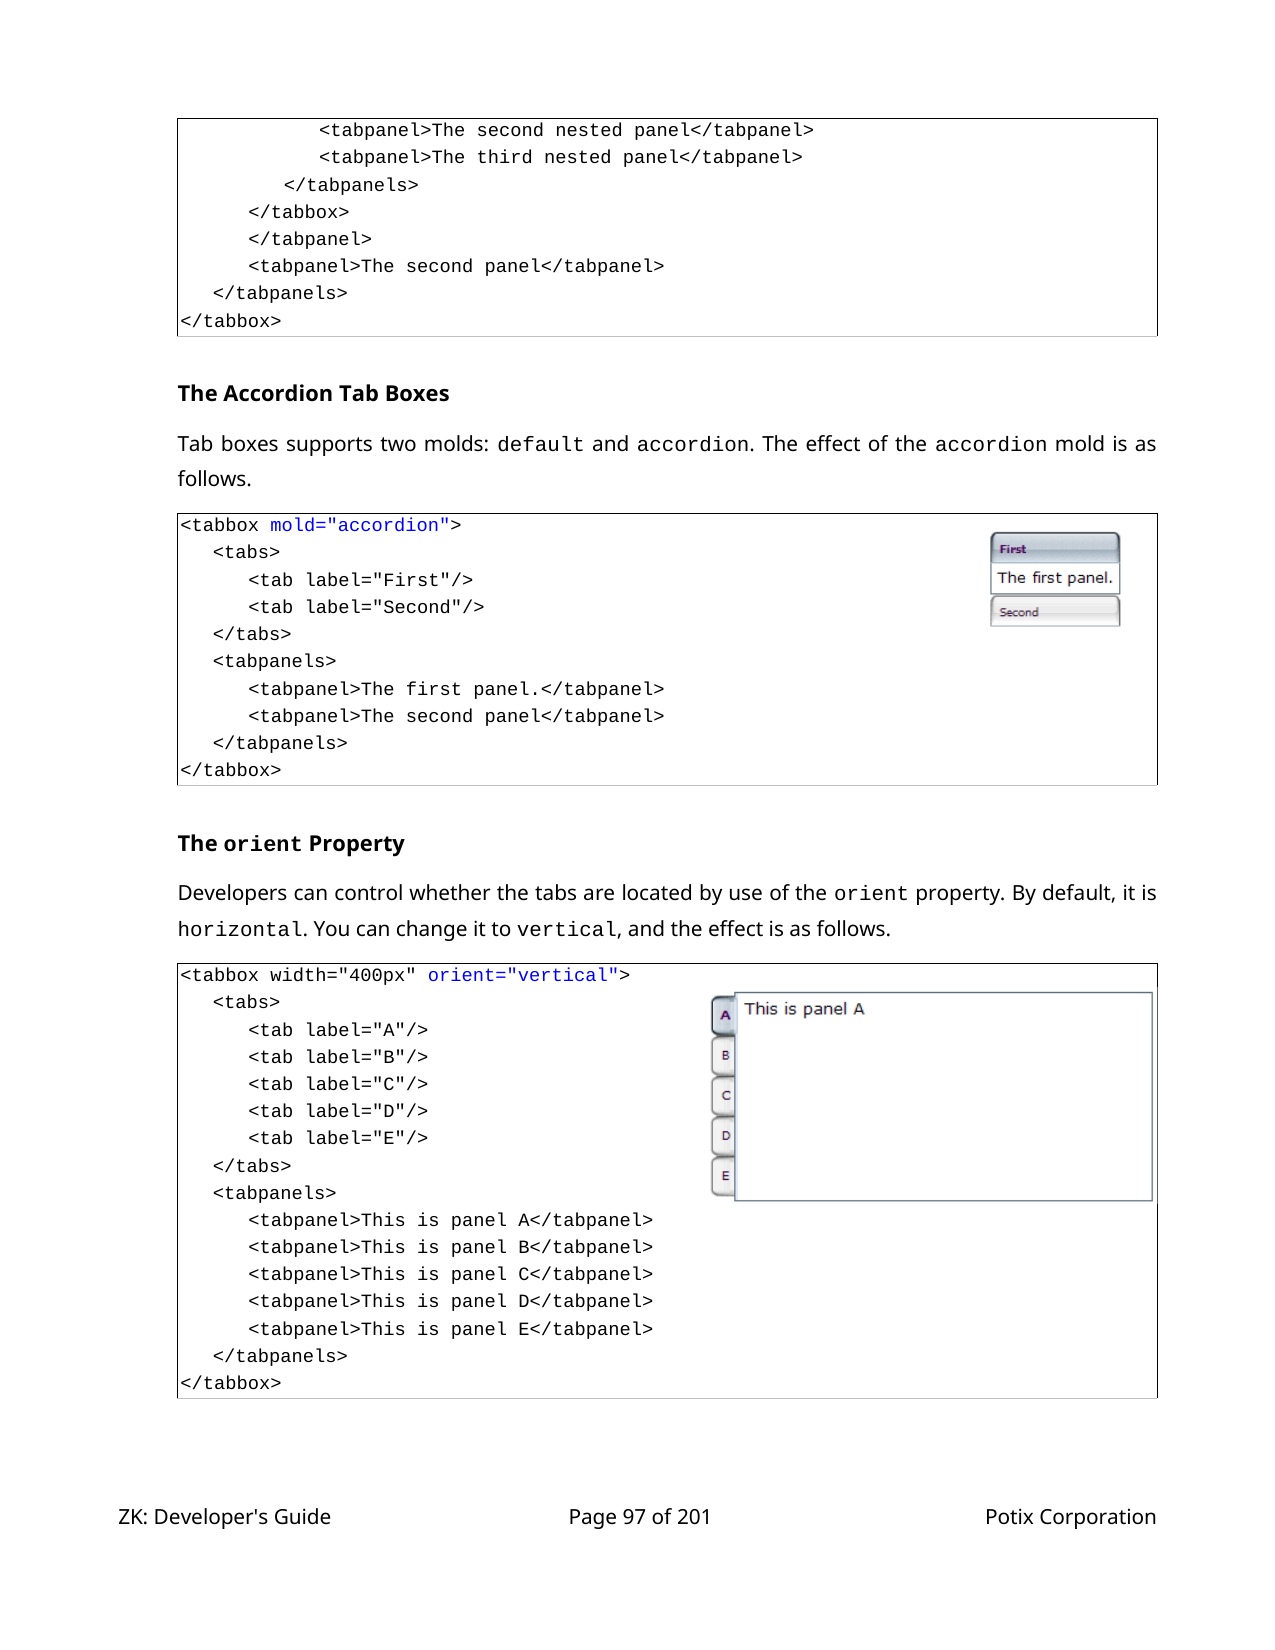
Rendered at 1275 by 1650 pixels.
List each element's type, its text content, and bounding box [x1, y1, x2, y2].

text <tabpanel>The third nested panel</tabpanel> [178, 145, 1157, 169]
text [1125, 540, 1157, 565]
text </tabpanels> [178, 281, 1157, 306]
subtitle The Accordion Tab Boxes [177, 378, 1157, 408]
text </tabbox> [178, 308, 1157, 336]
text <tab label="D"/> [178, 1099, 708, 1123]
text <tabpanels> [178, 1181, 1157, 1205]
text <tabpanel>This is panel E</tabpanel> [178, 1317, 1157, 1341]
text <tabpanel>This is panel D</tabpanel> [178, 1289, 1157, 1314]
text <tabbox width="400px" orient="vertical"> [178, 964, 1157, 987]
text <tabpanel>The second nested panel</tabpanel> [178, 119, 1157, 142]
text <tabs> [178, 540, 987, 565]
text </tabbox> [178, 1371, 1157, 1398]
text <tab label="E"/> [178, 1126, 708, 1151]
text <tabs> [178, 990, 708, 1014]
text </tabs> [178, 622, 1157, 646]
text <tabpanel>The second panel</tabpanel> [178, 703, 1157, 728]
picture [987, 529, 1125, 629]
text Developers can control whether the tabs are located by use of the orient property. By default, it is horizontal. You can change it to vertical, and the effect is as follows. [177, 878, 1157, 942]
text <tabpanel>This is panel A</tabpanel> [178, 1208, 1157, 1232]
text <tabpanel>The first panel.</tabpanel> [178, 676, 1157, 701]
text </tabbox> [178, 200, 1157, 224]
text [1125, 568, 1157, 592]
text Tab boxes supports two molds: default and accordion. The effect of the accordion mold is as follows. [177, 429, 1157, 493]
text [1125, 595, 1157, 619]
text <tab label="C"/> [178, 1072, 708, 1096]
text <tabbox mold="accordion"> [178, 514, 1157, 537]
subtitle The orient Property [177, 828, 1157, 858]
text <tab label="First"/> [178, 568, 987, 592]
text <tabpanel>The second panel</tabpanel> [178, 254, 1157, 278]
picture [708, 987, 1158, 1204]
text <tabpanel>This is panel B</tabpanel> [178, 1235, 1157, 1259]
text </tabpanels> [178, 1344, 1157, 1368]
text <tab label="Second"/> [178, 595, 987, 619]
text <tab label="B"/> [178, 1045, 708, 1069]
text </tabpanels> [178, 172, 1157, 197]
text <tabpanel>This is panel C</tabpanel> [178, 1262, 1157, 1286]
text <tab label="A"/> [178, 1017, 708, 1042]
text </tabpanel> [178, 227, 1157, 251]
text <tabpanels> [178, 649, 1157, 673]
text </tabbox> [178, 758, 1157, 785]
text </tabpanels> [178, 731, 1157, 755]
text </tabs> [178, 1153, 708, 1178]
